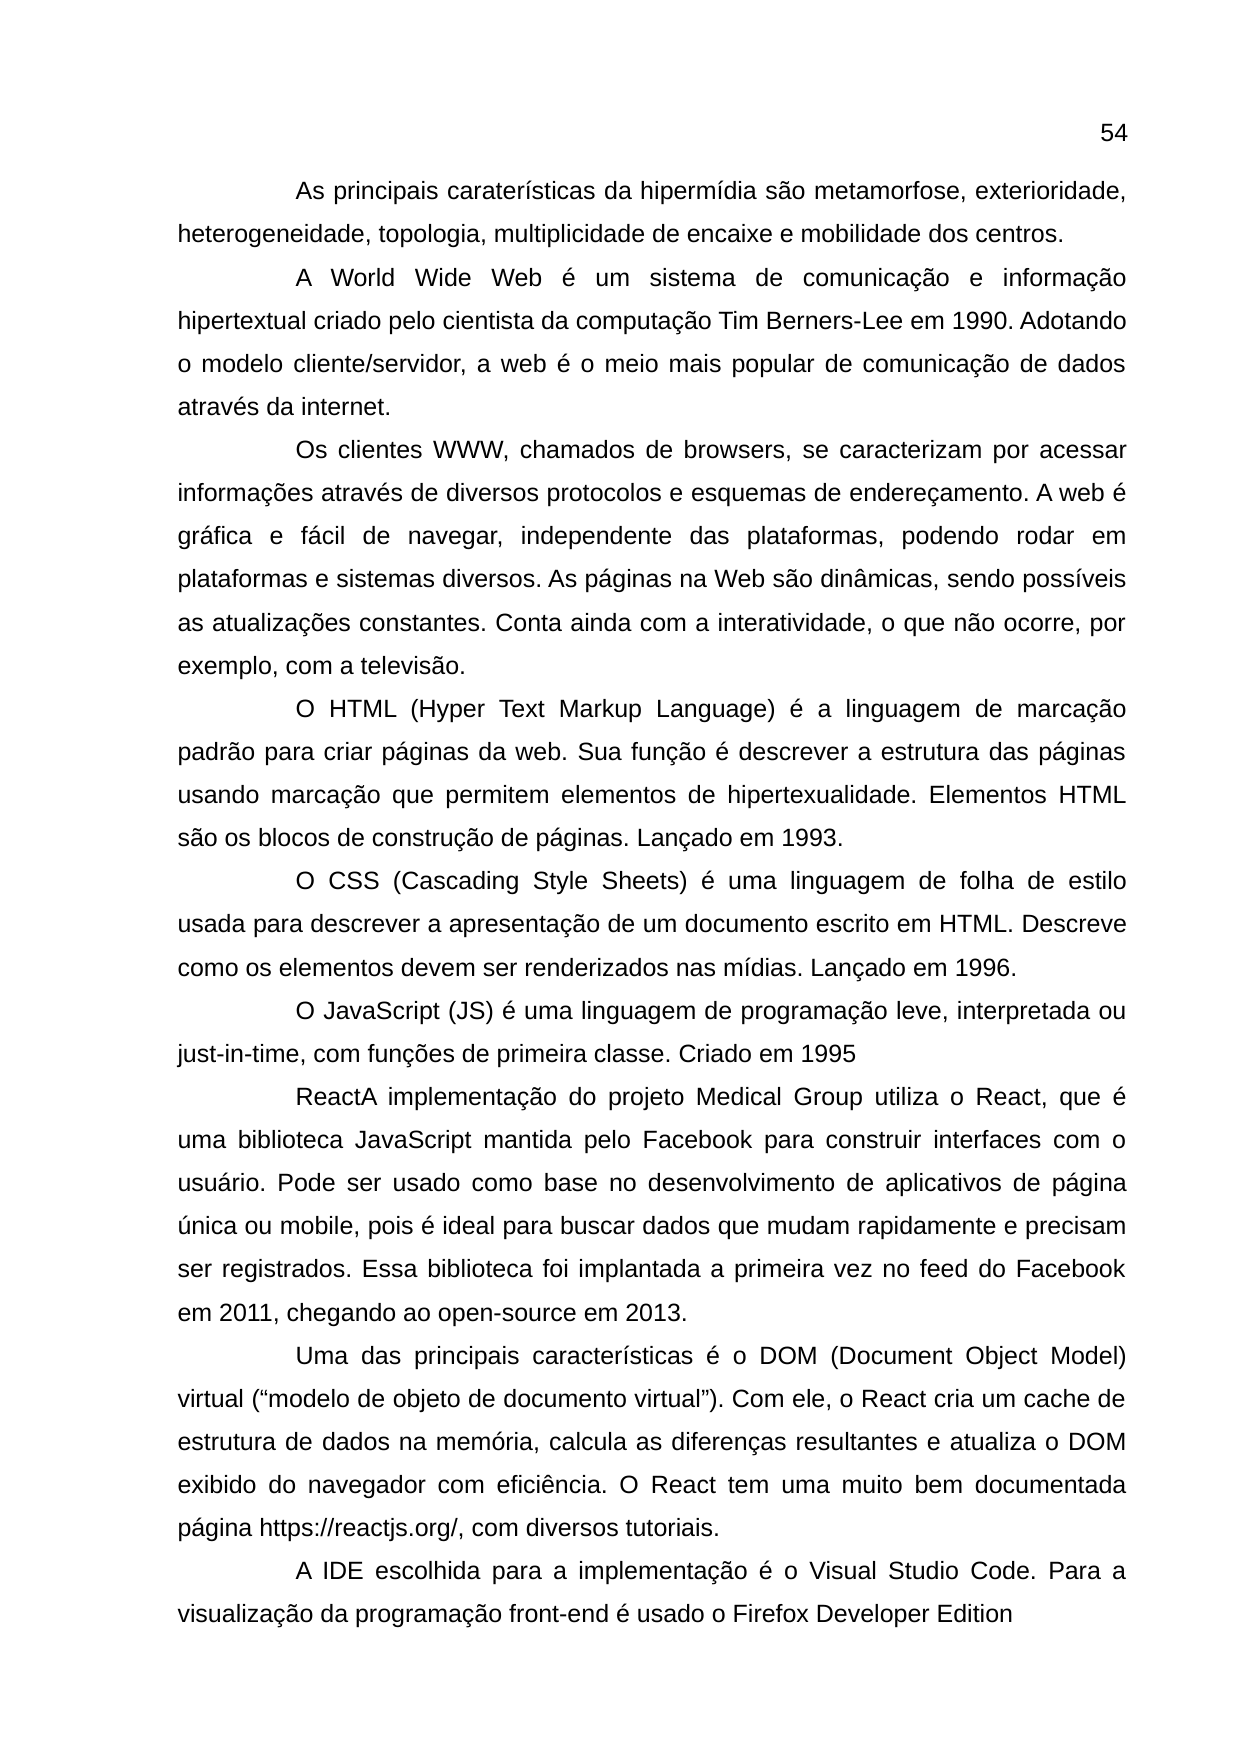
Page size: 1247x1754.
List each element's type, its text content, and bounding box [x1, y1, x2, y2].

text ReactA implementação do projeto Medical Group utiliza o React, que é uma biblioteca JavaScript mantida pelo Facebook para construir interfaces com o usuário. Pode ser usado como base no desenvolvimento de aplicativos de página única ou mobile, pois é ideal para buscar dados que mudam rapidamente e precisam ser registrados. Essa biblioteca foi implantada a primeira vez no feed do Facebook em 2011, chegando ao open-source em 2013. [177, 1082, 1128, 1326]
text Os clientes WWW, chamados de browsers, se caracterizam por acessar informações através de diversos protocolos e esquemas de endereçamento. A web é gráfica e fácil de navegar, independente das plataformas, podendo rodar em plataformas e sistemas diversos. As páginas na Web são dinâmicas, sendo possíveis as atualizações constantes. Conta ainda com a interatividade, o que não ocorre, por exemplo, com a televisão. [177, 435, 1128, 679]
text Uma das principais características é o DOM (Document Object Model) virtual (“modelo de objeto de documento virtual”). Com ele, o React cria um cache de estrutura de dados na memória, calcula as diferenças resultantes e atualiza o DOM exibido do navegador com eficiência. O React tem uma muito bem documentada página https://reactjs.org/, com diversos tutoriais. [177, 1341, 1128, 1542]
text O JavaScript (JS) é uma linguagem de programação leve, interpretada ou just-in-time, com funções de primeira classe. Criado em 1995 [177, 996, 1128, 1068]
text A World Wide Web é um sistema de comunicação e informação hipertextual criado pelo cientista da computação Tim Berners-Lee em 1990. Adotando o modelo cliente/servidor, a web é o meio mais popular de comunicação de dados através da internet. [177, 263, 1128, 421]
text As principais caraterísticas da hipermídia são metamorfose, exterioridade, heterogeneidade, topologia, multiplicidade de encaixe e mobilidade dos centros. [177, 176, 1128, 248]
text O HTML (Hyper Text Markup Language) é a linguagem de marcação padrão para criar páginas da web. Sua função é descrever a estrutura das páginas usando marcação que permitem elementos de hipertexualidade. Elementos HTML são os blocos de construção de páginas. Lançado em 1993. [177, 694, 1128, 852]
text A IDE escolhida para a implementação é o Visual Studio Code. Para a visualização da programação front-end é usado o Firefox Developer Edition [177, 1556, 1128, 1628]
text O CSS (Cascading Style Sheets) é uma linguagem de folha de estilo usada para descrever a apresentação de um documento escrito em HTML. Descreve como os elementos devem ser renderizados nas mídias. Lançado em 1996. [177, 866, 1128, 981]
